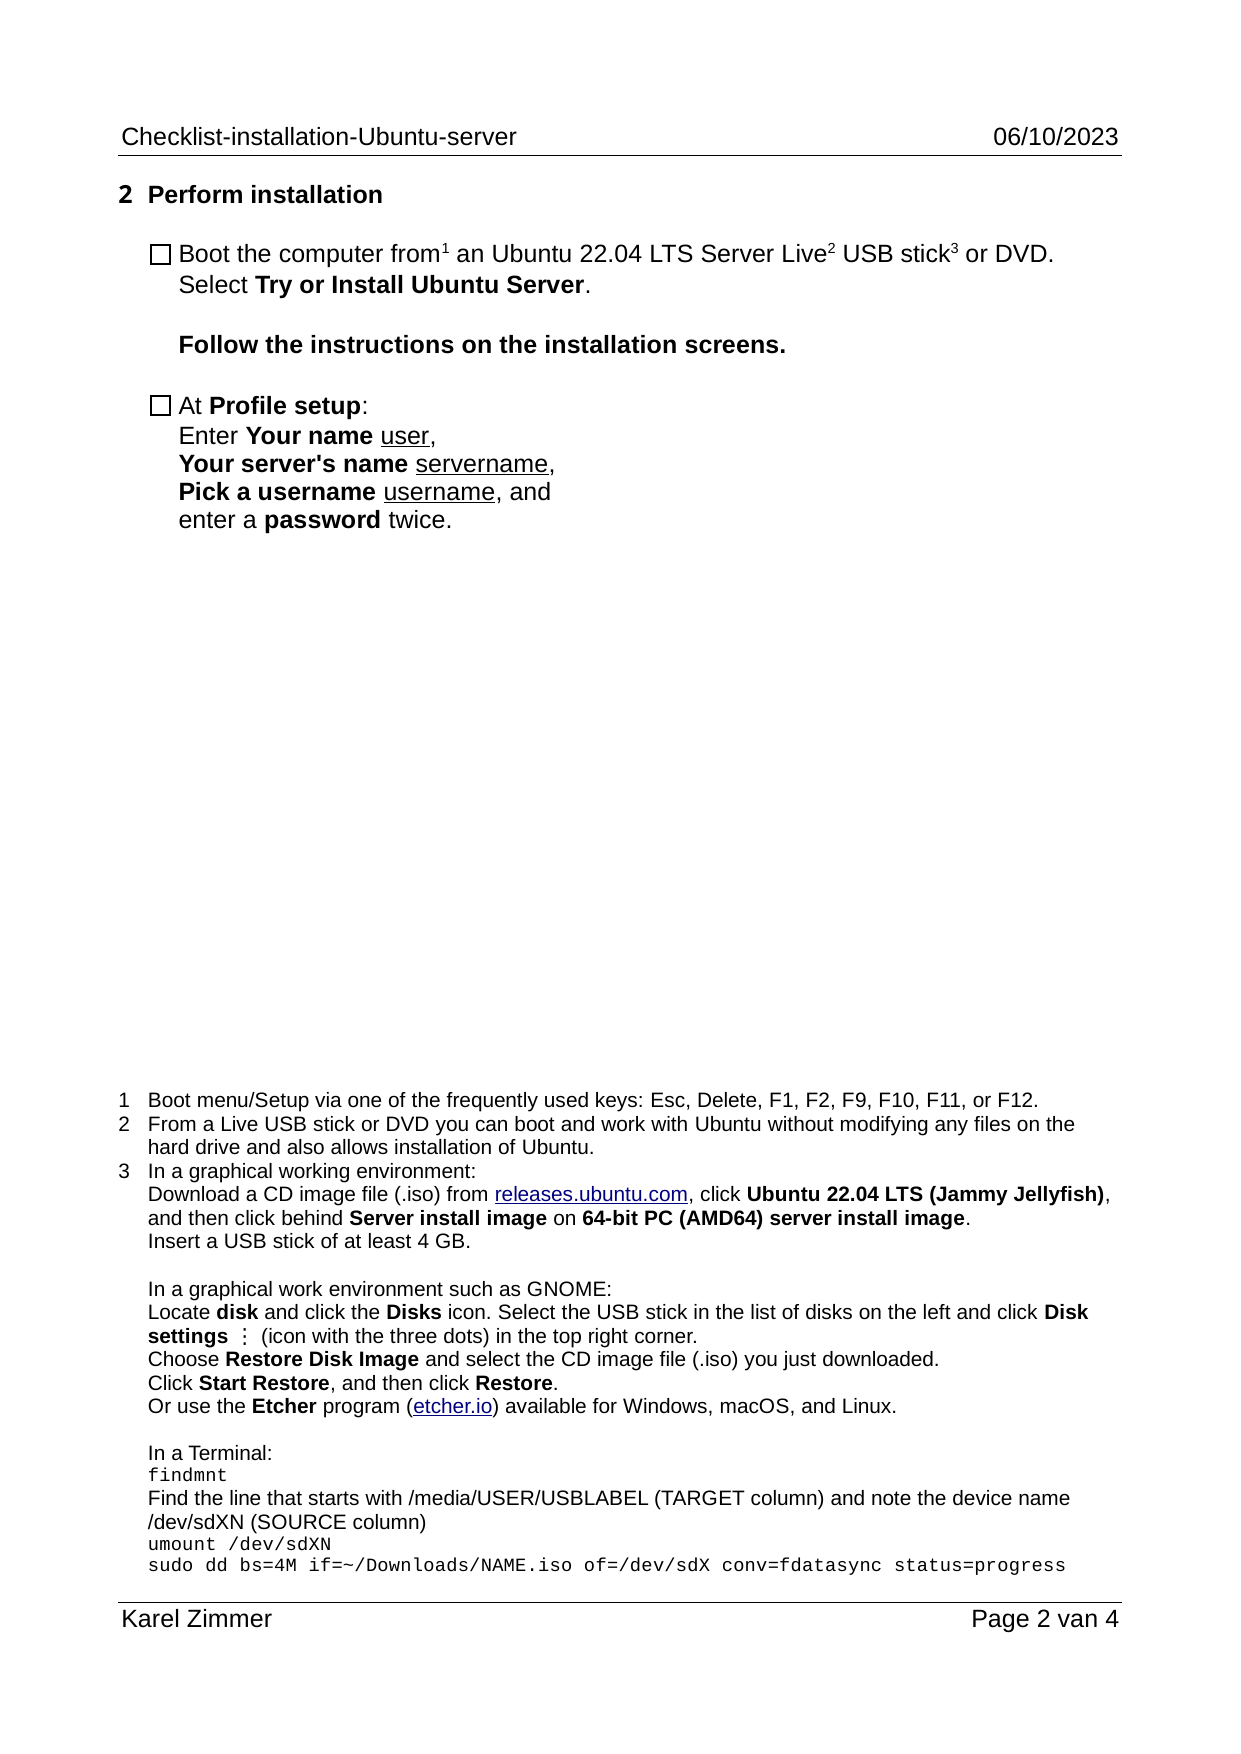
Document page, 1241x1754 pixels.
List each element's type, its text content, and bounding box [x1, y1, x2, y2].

table_cell [118, 300, 142, 330]
table_cell [142, 330, 177, 360]
table_cell [118, 391, 142, 421]
table_cell [142, 300, 177, 330]
table_cell [142, 391, 177, 421]
table_header [118, 239, 142, 269]
table_cell [142, 269, 177, 300]
table_cell [177, 300, 1122, 330]
table_header [142, 239, 177, 269]
table_cell Enter Your name user, Your server's name servername, Pick a username username, and enter a password twice. [177, 421, 1122, 535]
table_cell Follow the instructions on the installation screens. [177, 330, 1122, 360]
table_cell [118, 360, 142, 391]
table_cell [142, 360, 177, 391]
table_cell [177, 360, 1122, 391]
table_cell [118, 269, 142, 300]
list Perform installation [118, 177, 1122, 211]
table_cell At Profile setup: [177, 391, 1122, 421]
table_cell [142, 421, 177, 535]
table_cell [118, 421, 142, 535]
table_cell [118, 330, 142, 360]
table_cell Select Try or Install Ubuntu Server. [177, 269, 1122, 300]
table_header Boot the computer from an Ubuntu 22.04 LTS Server Live USB stick or DVD. [177, 239, 1122, 269]
